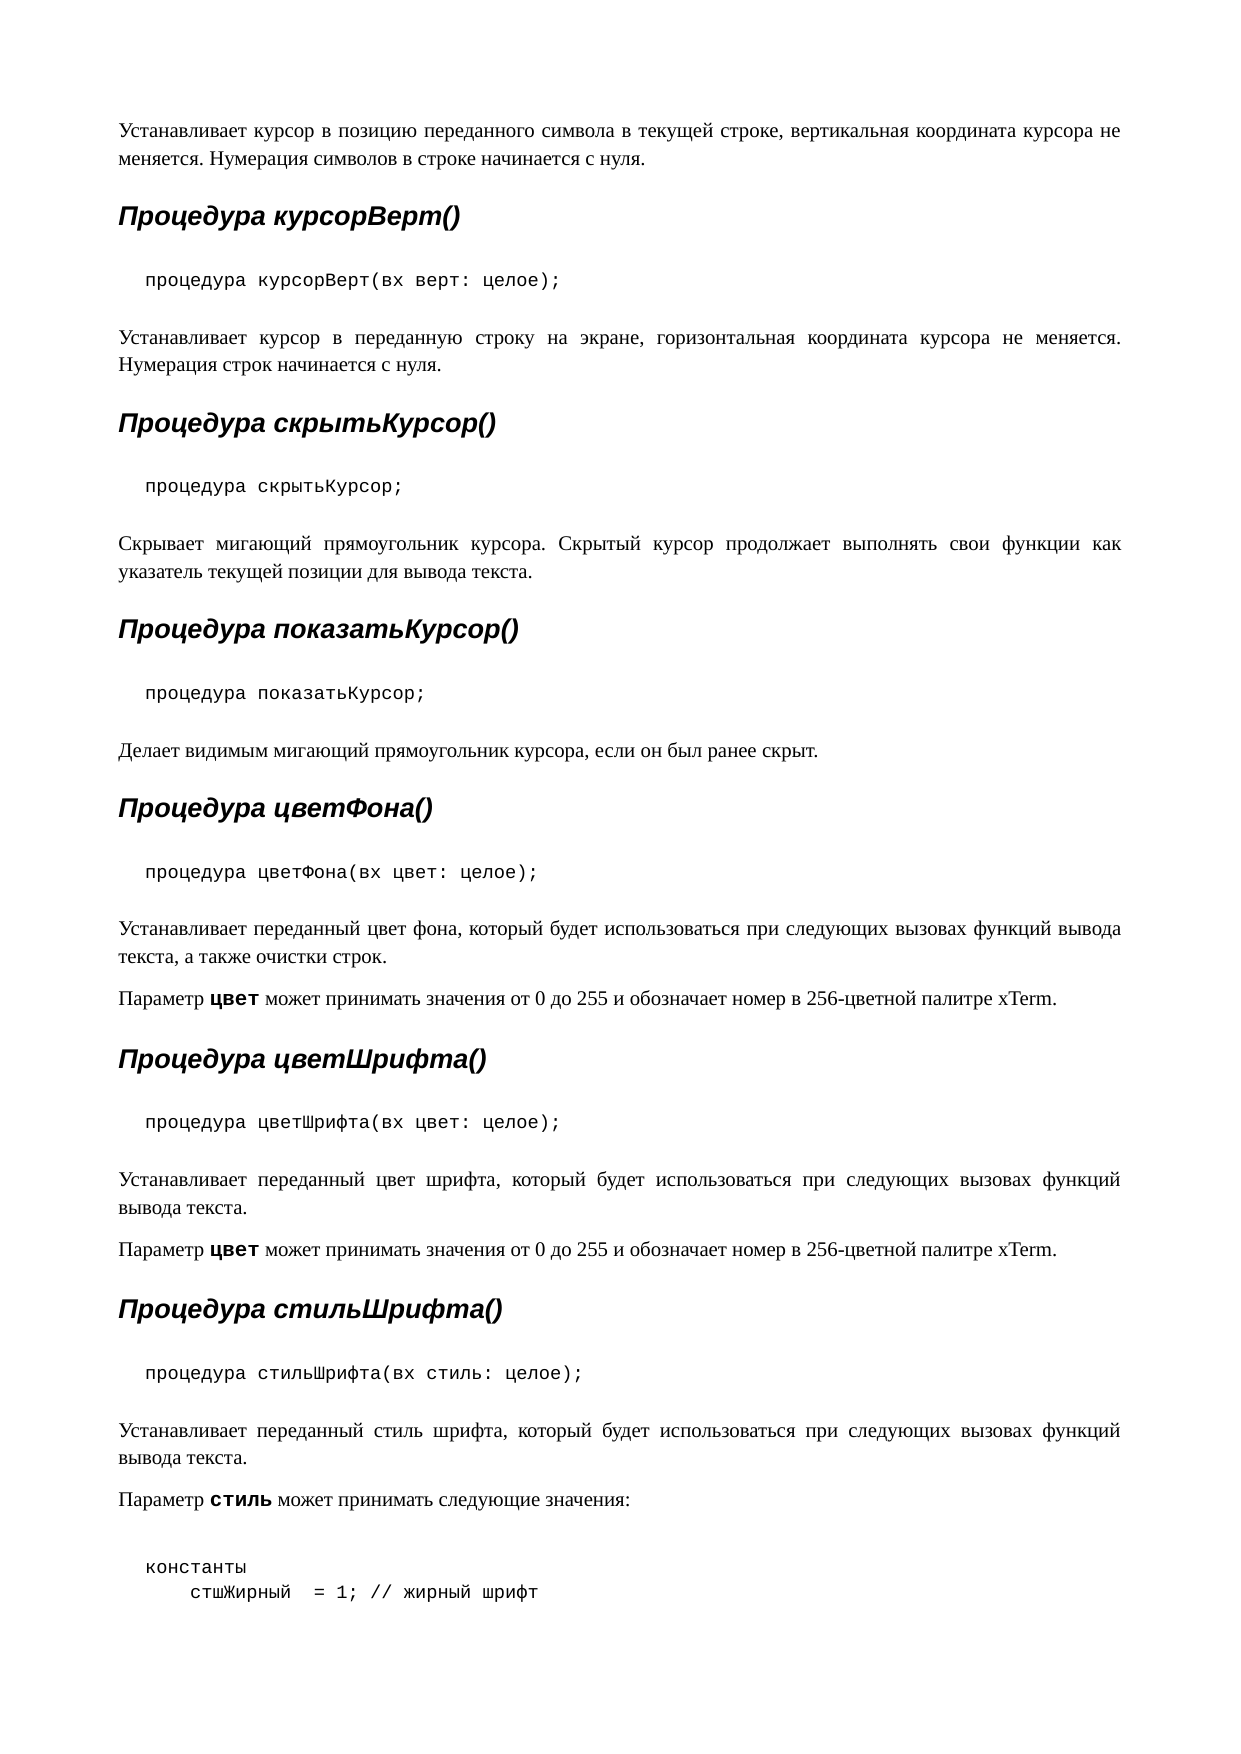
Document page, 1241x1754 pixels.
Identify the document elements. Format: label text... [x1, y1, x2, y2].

text константы стшЖирный = 1; // жирный шрифт [136, 1549, 1104, 1613]
text Устанавливает переданный цвет фона, который будет использоваться при следующих вызовах функций вывода текста, а также очистки строк. [118, 916, 1122, 968]
text Устанавливает переданный цвет шрифта, который будет использоваться при следующих вызовах функций вывода текста. [118, 1167, 1122, 1219]
text Устанавливает курсор в позицию переданного символа в текущей строке, вертикальная координата курсора не меняется. Нумерация символов в строке начинается с нуля. [118, 118, 1122, 170]
text процедура стильШрифта(вх стиль: целое); [136, 1355, 1104, 1394]
subtitle Процедура цветФона() [118, 792, 1122, 823]
subtitle Процедура цветШрифта() [118, 1043, 1122, 1074]
text Параметр цвет может принимать значения от 0 до 255 и обозначает номер в 256-цветной палитре xTerm. [118, 1237, 1122, 1262]
text процедура цветФона(вх цвет: целое); [136, 854, 1104, 893]
text процедура показатьКурсор; [136, 675, 1104, 714]
text Скрывает мигающий прямоугольник курсора. Скрытый курсор продолжает выполнять свои функции как указатель текущей позиции для вывода текста. [118, 531, 1122, 583]
text процедура скрытьКурсор; [136, 468, 1104, 507]
text Устанавливает курсор в переданную строку на экране, горизонтальная координата курсора не меняется. Нумерация строк начинается с нуля. [118, 324, 1122, 376]
subtitle Процедура показатьКурсор() [118, 613, 1122, 644]
text Параметр стиль может принимать следующие значения: [118, 1487, 1122, 1513]
text Устанавливает переданный стиль шрифта, который будет использоваться при следующих вызовах функций вывода текста. [118, 1418, 1122, 1469]
text процедура цветШрифта(вх цвет: целое); [136, 1104, 1104, 1143]
text Параметр цвет может принимать значения от 0 до 255 и обозначает номер в 256-цветной палитре xTerm. [118, 986, 1122, 1012]
subtitle Процедура стильШрифта() [118, 1293, 1122, 1325]
subtitle Процедура скрытьКурсор() [118, 407, 1122, 438]
text процедура курсорВерт(вх верт: целое); [136, 262, 1104, 301]
text Делает видимым мигающий прямоугольник курсора, если он был ранее скрыт. [118, 737, 1122, 762]
subtitle Процедура курсорВерт() [118, 200, 1122, 232]
